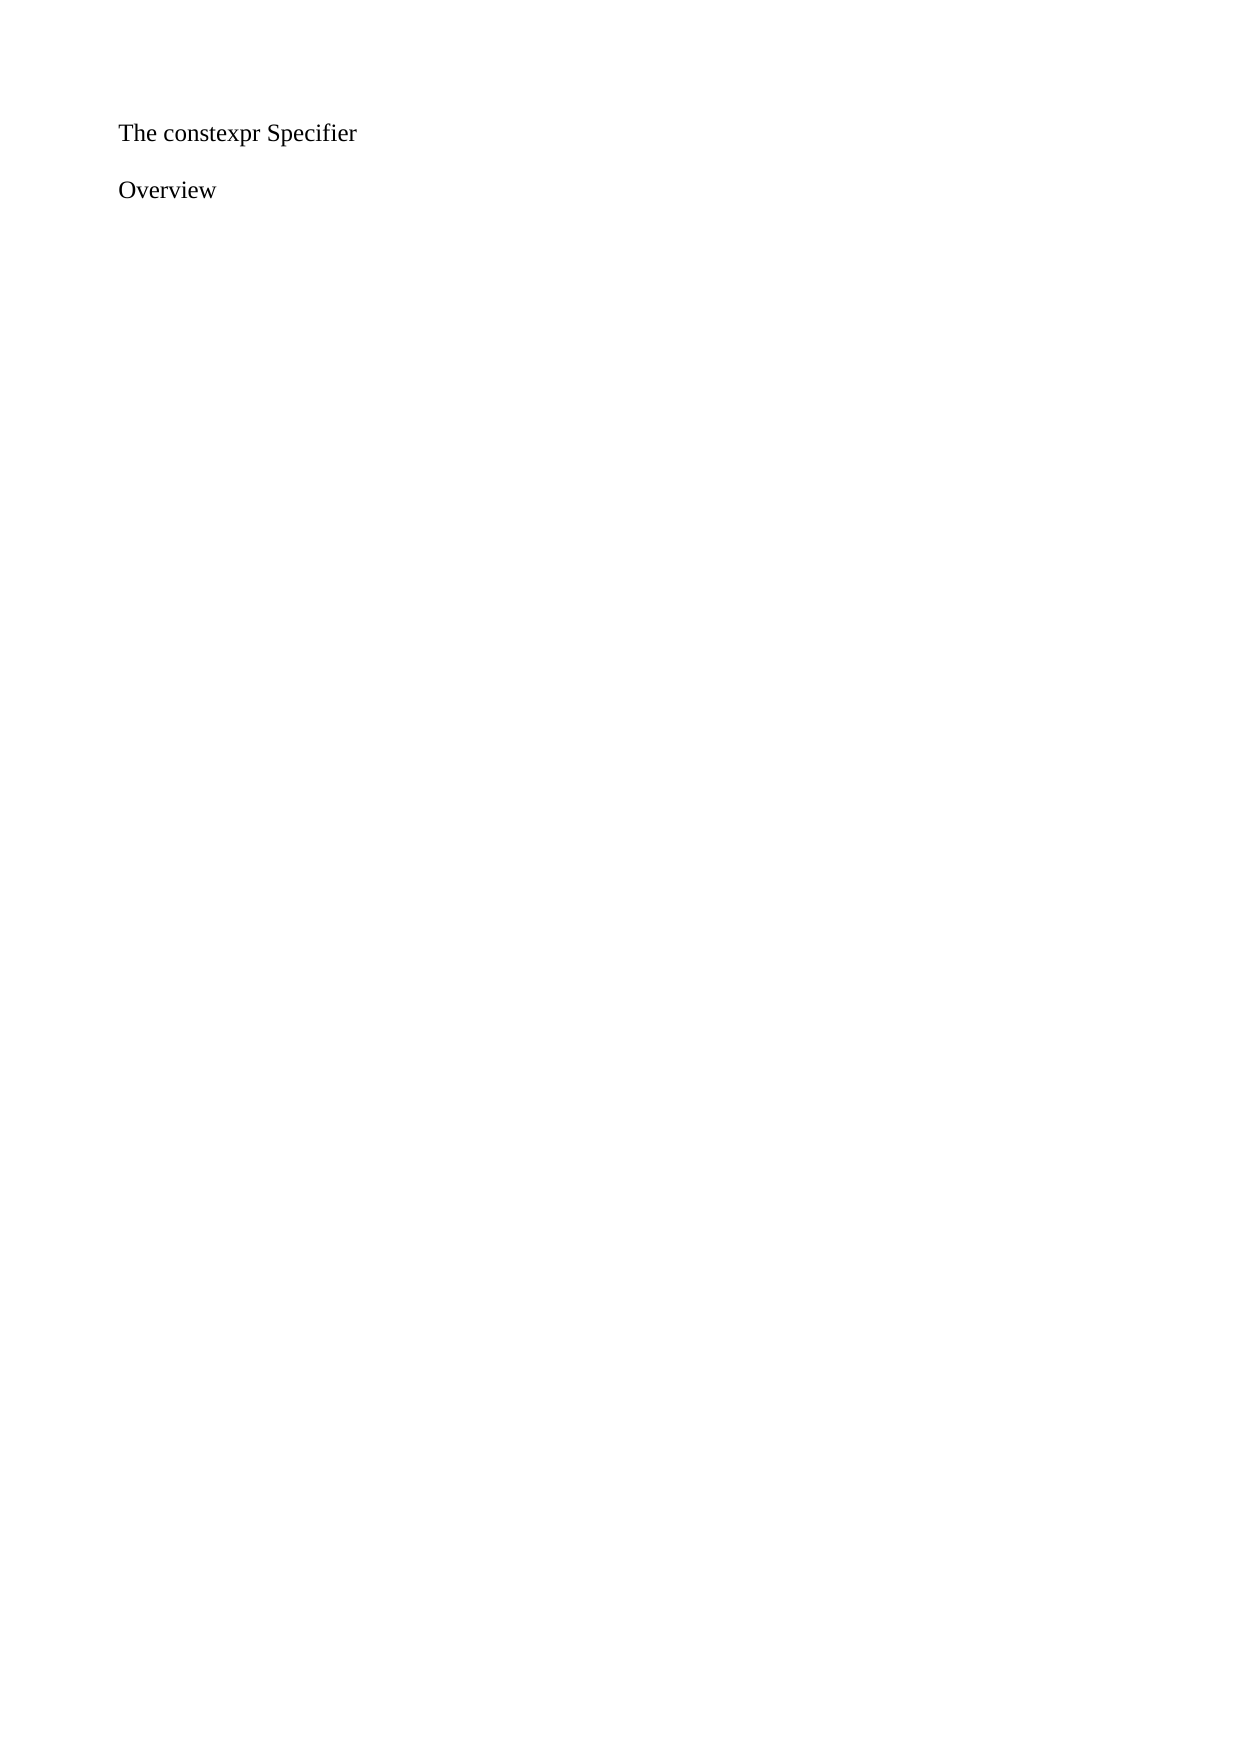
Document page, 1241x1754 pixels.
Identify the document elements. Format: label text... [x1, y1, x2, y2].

text Overview [118, 176, 1122, 204]
text The constexpr Specifier [118, 118, 1122, 147]
